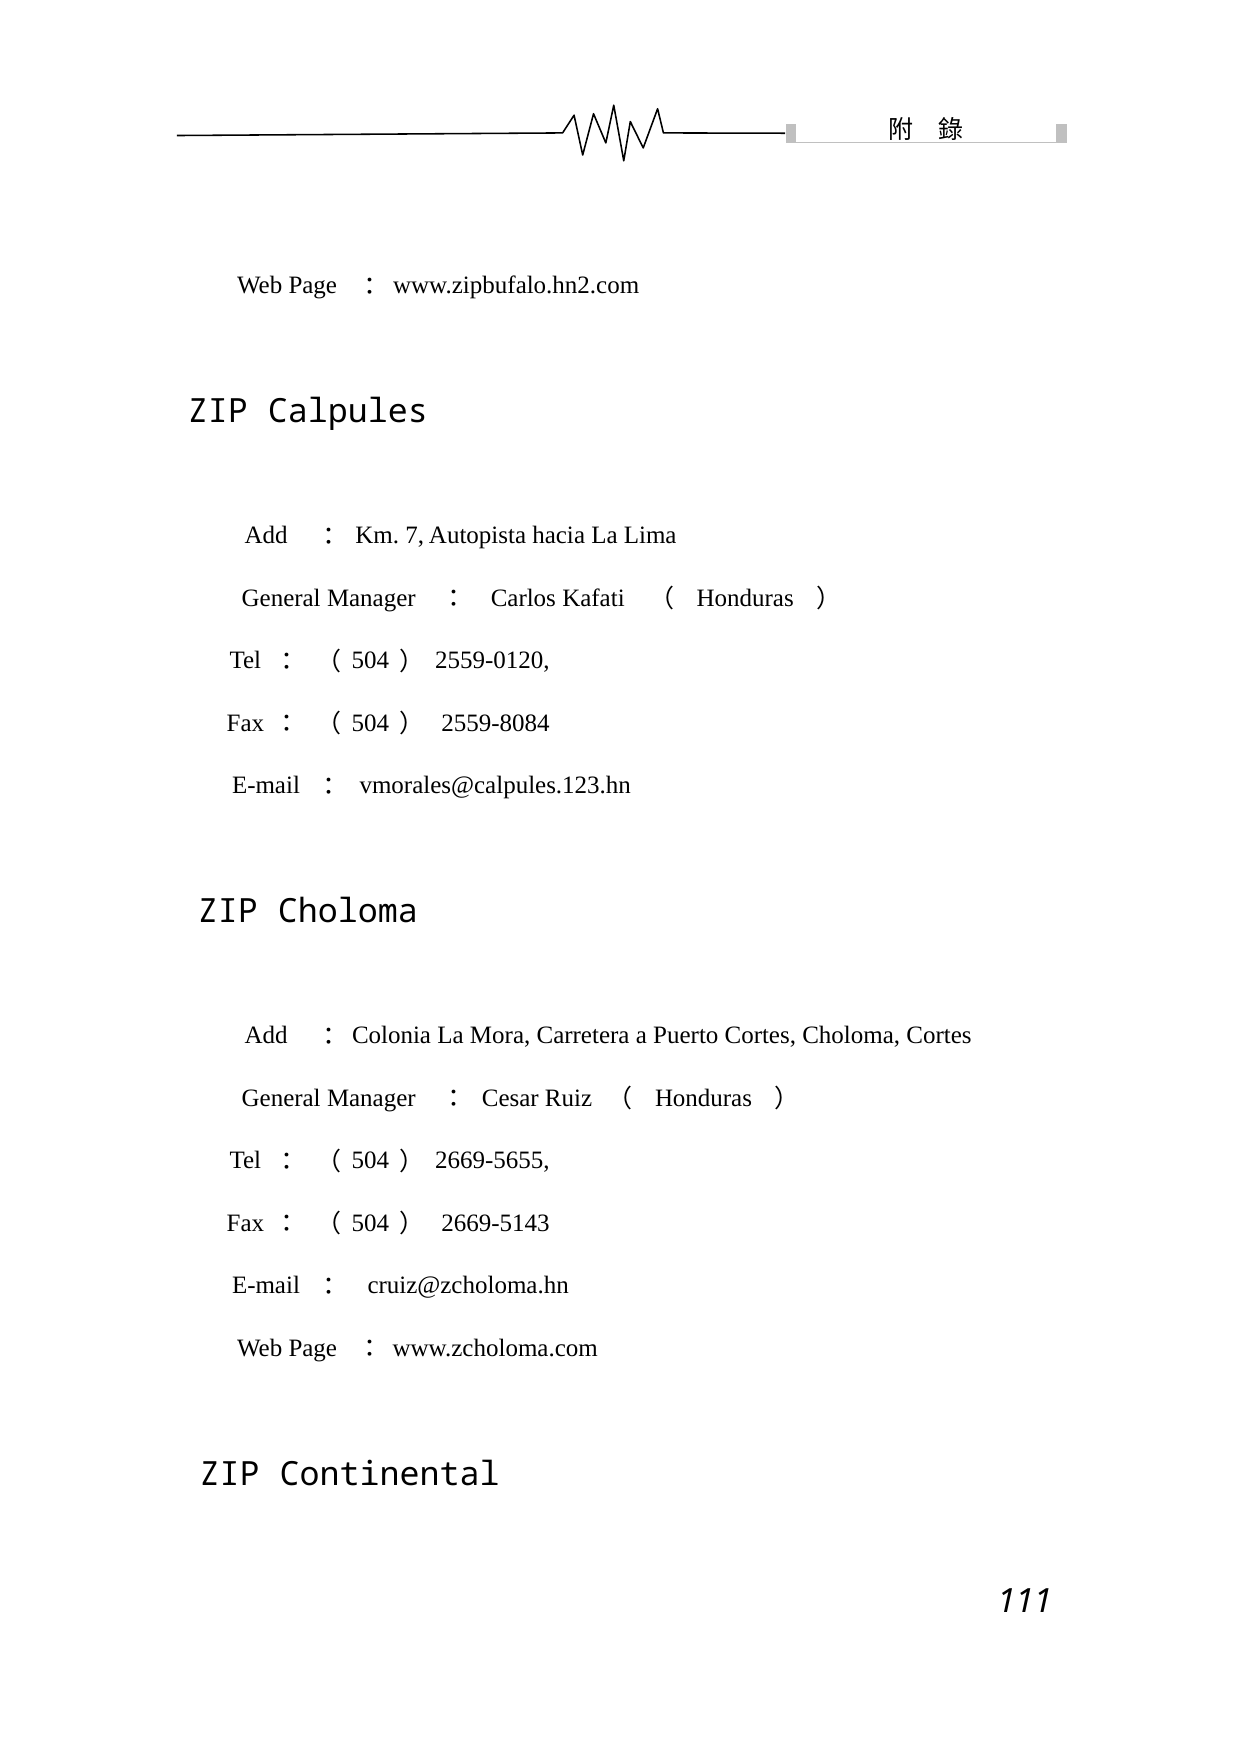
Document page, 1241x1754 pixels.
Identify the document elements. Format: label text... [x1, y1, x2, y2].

text Web Page：www.zipbufalo.hn2.com [207, 243, 1058, 305]
text ZIP Choloma [183, 868, 1058, 930]
text Fax：（504）2669-5143 [207, 1180, 1058, 1243]
text Tel：（504）2559-0120, [207, 618, 1058, 680]
text Tel：（504）2669-5655, [207, 1118, 1058, 1180]
text General Manager：Cesar Ruiz（Honduras） [207, 1055, 1058, 1118]
text ZIP Continental [183, 1430, 1058, 1493]
text Add：Colonia La Mora, Carretera a Puerto Cortes, Choloma, Cortes [207, 993, 1058, 1055]
text General Manager：Carlos Kafati（Honduras） [207, 555, 1058, 618]
text E-mail：vmorales@calpules.123.hn [207, 743, 1058, 805]
text Add：Km. 7, Autopista hacia La Lima [207, 493, 1058, 555]
text E-mail：cruiz@zcholoma.hn [207, 1243, 1058, 1305]
text Fax：（504）2559-8084 [207, 680, 1058, 743]
text Web Page：www.zcholoma.com [207, 1305, 1058, 1368]
text ZIP Calpules [183, 368, 1058, 430]
